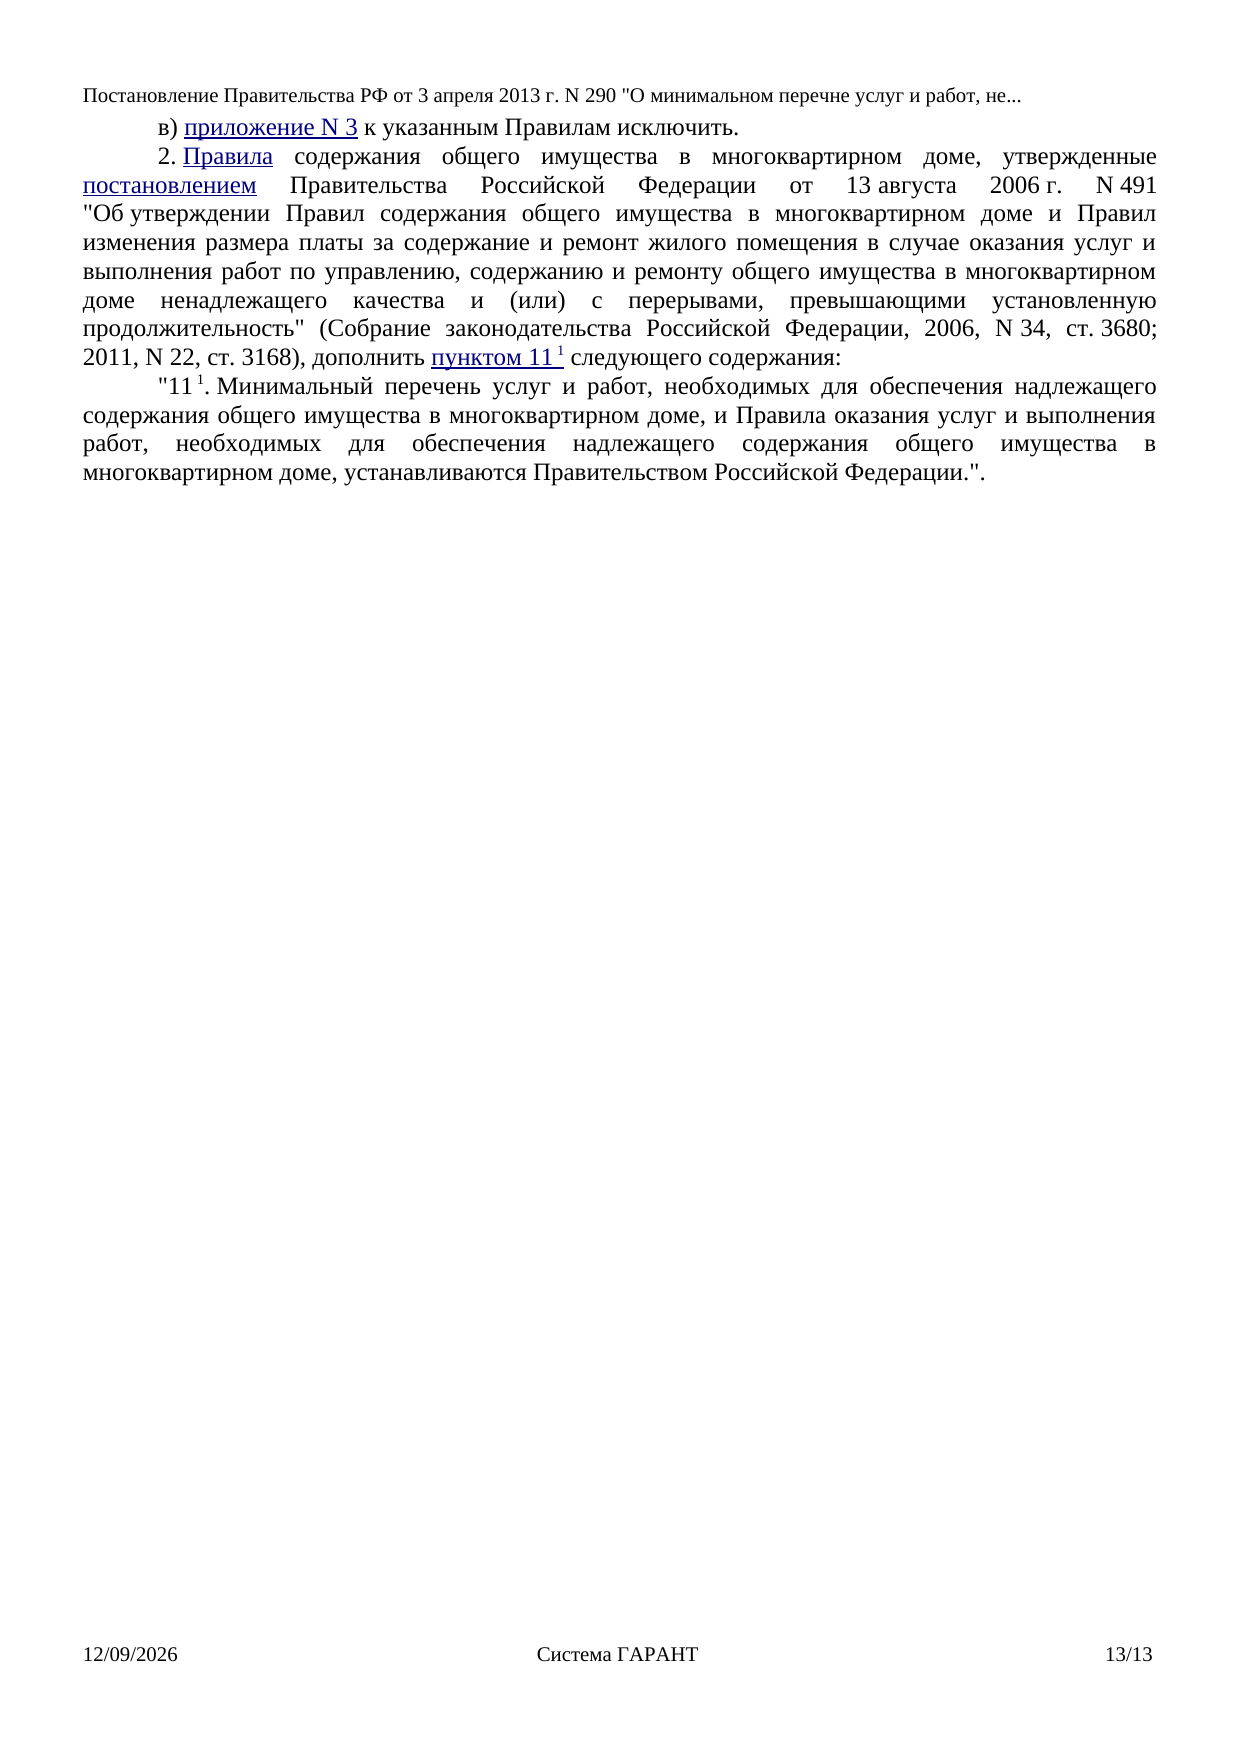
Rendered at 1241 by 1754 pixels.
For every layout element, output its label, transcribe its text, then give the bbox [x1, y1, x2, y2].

text "11 1. Минимальный перечень услуг и работ, необходимых для обеспечения надлежащего содержания общего имущества в многоквартирном доме, и Правила оказания услуг и выполнения работ, необходимых для обеспечения надлежащего содержания общего имущества в многоквартирном доме, устанавливаются Правительством Российской Федерации.". [83, 371, 1157, 486]
text в) приложение N 3 к указанным Правилам исключить. [83, 112, 1157, 141]
text 2. Правила содержания общего имущества в многоквартирном доме, утвержденные постановлением Правительства Российской Федерации от 13 августа 2006 г. N 491 "Об утверждении Правил содержания общего имущества в многоквартирном доме и Правил изменения размера платы за содержание и ремонт жилого помещения в случае оказания услуг и выполнения работ по управлению, содержанию и ремонту общего имущества в многоквартирном доме ненадлежащего качества и (или) с перерывами, превышающими установленную продолжительность" (Собрание законодательства Российской Федерации, 2006, N 34, ст. 3680; 2011, N 22, ст. 3168), дополнить пунктом 11 1 следующего содержания: [83, 141, 1157, 371]
